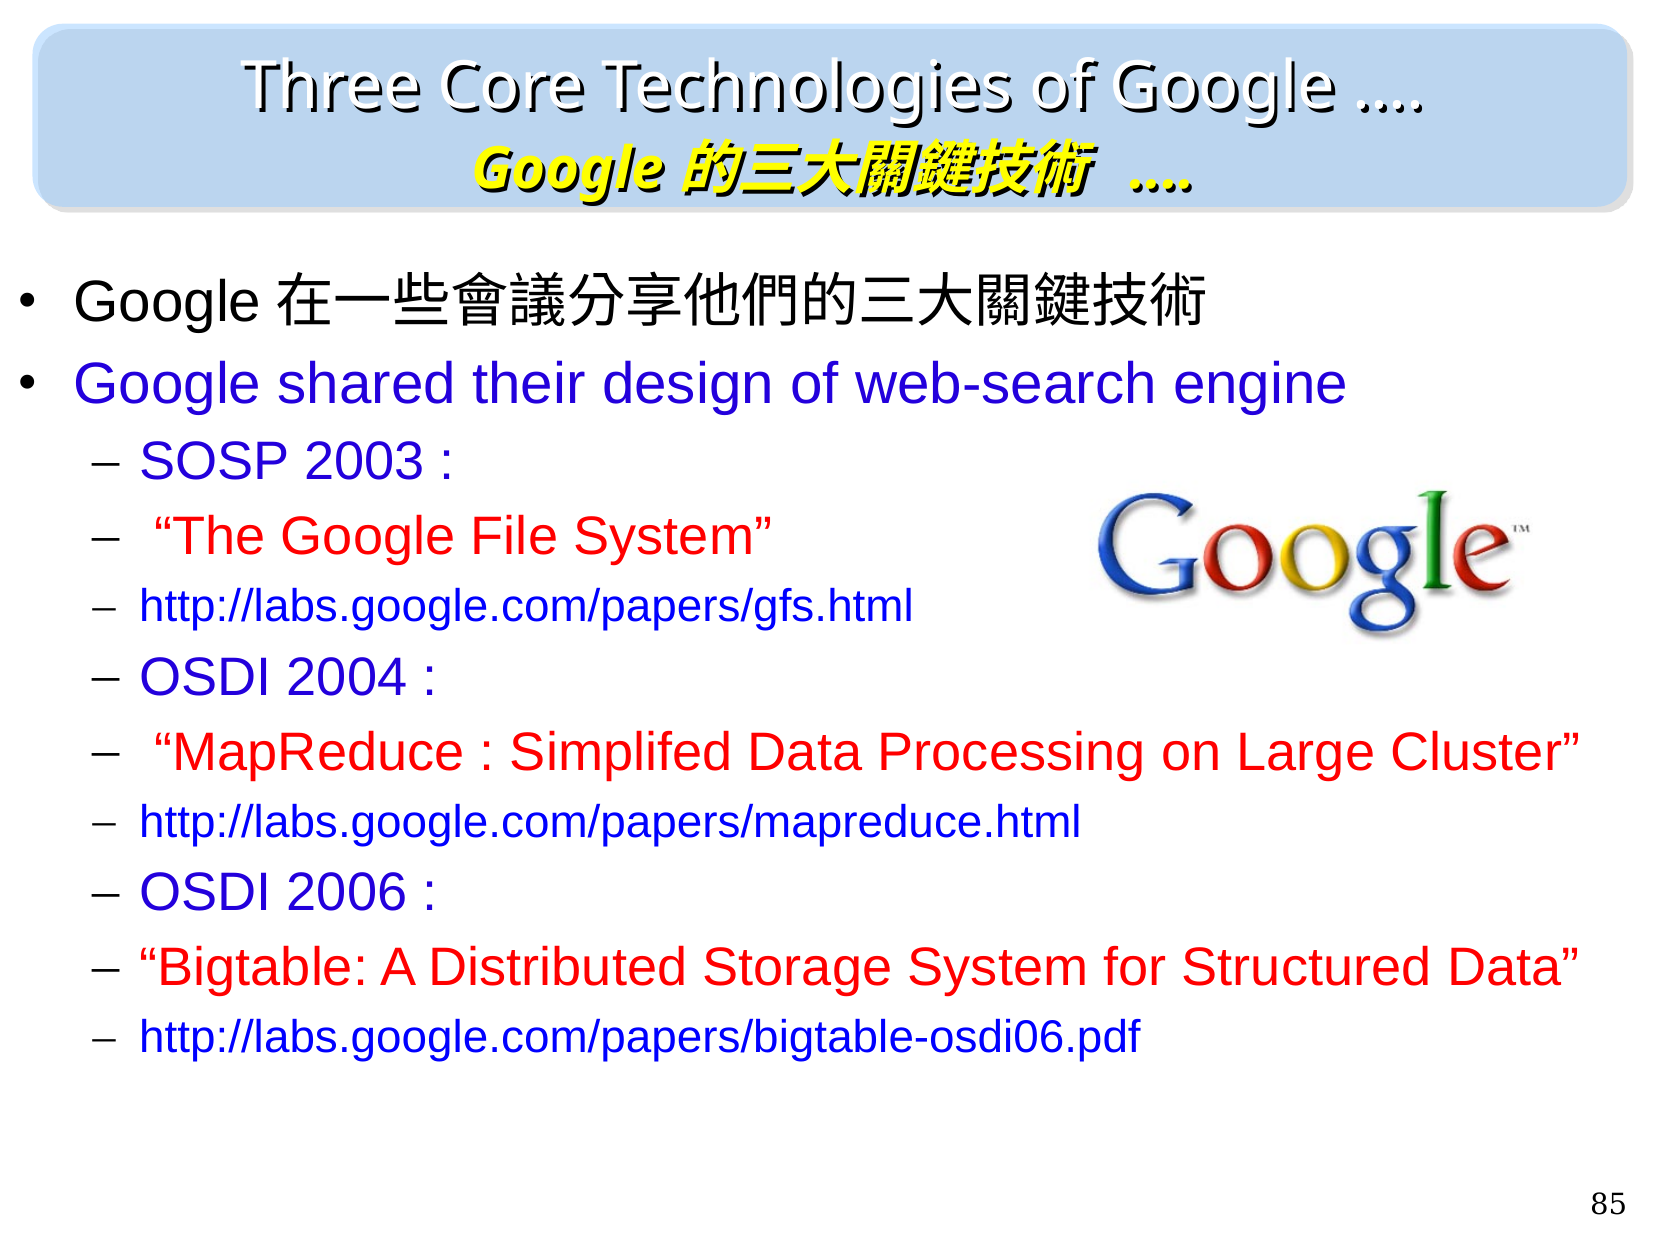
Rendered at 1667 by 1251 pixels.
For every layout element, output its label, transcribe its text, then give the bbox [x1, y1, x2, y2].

title Three Core Technologies of Google .... Google的三大關鍵技術 .... [124, 30, 1542, 203]
text_box [32, 23, 1628, 207]
list Google在一些會議分享他們的三大關鍵技術 Google shared their design of web-search engine SOSP 2003 : “The Google File System” http://labs.google.com/papers/gfs.html OSDI 2004 : “MapReduce : Simplifed Data Processing on Large Cluster” http://labs.google.com/papers/mapreduce.html OSDI 2006 : “Bigtable: A Distributed Storage System for Structured Data” http://labs.google.com/papers/bigtable-osdi06.pdf [17, 265, 1624, 1191]
